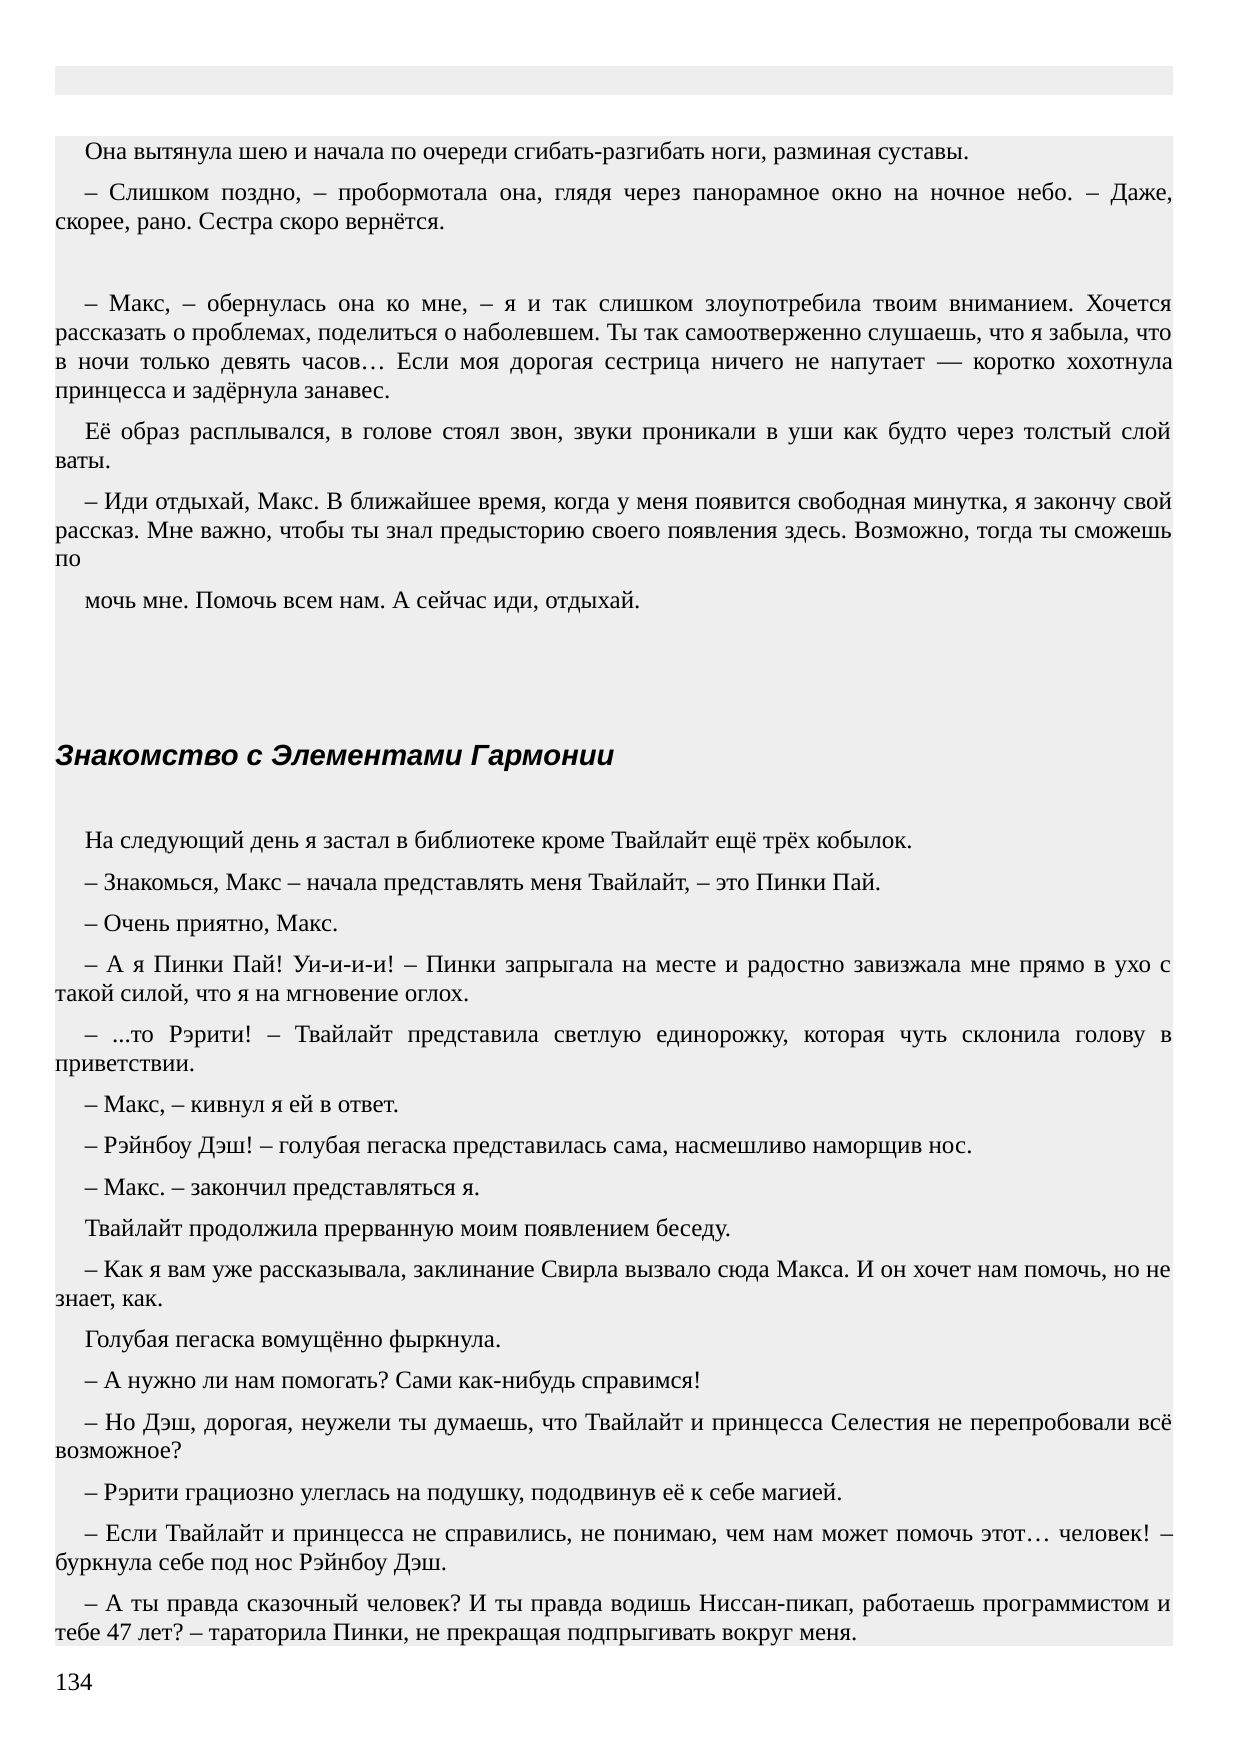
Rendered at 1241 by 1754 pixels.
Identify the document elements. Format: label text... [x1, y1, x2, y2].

text Она вытянула шею и начала по очереди сгибать-разгибать ноги, разминая суставы. [55, 136, 1173, 165]
text Твайлайт продолжила прерванную моим появлением беседу. [55, 1213, 1173, 1242]
text – Как я вам уже рассказывала, заклинание Свирла вызвало сюда Макса. И он хочет нам помочь, но не знает, как. [55, 1254, 1173, 1312]
text – ...то Рэрити! – Твайлайт представила светлую единорожку, которая чуть склонила голову в приветствии. [55, 1019, 1173, 1077]
text Её образ расплывался, в голове стоял звон, звуки проникали в уши как будто через толстый слой ваты. [55, 416, 1173, 473]
text На следующий день я застал в библиотеке кроме Твайлайт ещё трёх кобылок. [55, 826, 1173, 854]
text – А нужно ли нам помогать? Сами как-нибудь справимся! [55, 1366, 1173, 1394]
text – Макс. – закончил представляться я. [55, 1172, 1173, 1201]
text – Рэрити грациозно улеглась на подушку, пододвинув её к себе магией. [55, 1477, 1173, 1506]
text – Иди отдыхай, Макс. В ближайшее время, когда у меня появится свободная минутка, я закончу свой рассказ. Мне важно, чтобы ты знал предысторию своего появления здесь. Возможно, тогда ты сможешь по [55, 486, 1173, 572]
text – Очень приятно, Макс. [55, 908, 1173, 937]
text мочь мне. Помочь всем нам. А сейчас иди, отдыхай. [55, 585, 1173, 613]
text – Знакомься, Макс – начала представлять меня Твайлайт, – это Пинки Пай. [55, 867, 1173, 896]
text Голубая пегаска вомущённо фыркнула. [55, 1324, 1173, 1353]
text – Слишком поздно, – пробормотала она, глядя через панорамное окно на ночное небо. – Даже, скорее, рано. Сестра скоро вернётся. [55, 177, 1173, 235]
text – Макс, – кивнул я ей в ответ. [55, 1089, 1173, 1118]
text – А ты правда сказочный человек? И ты правда водишь Ниссан-пикап, работаешь программистом и тебе 47 лет? – тараторила Пинки, не прекращая подпрыгивать вокруг меня. [55, 1588, 1173, 1646]
subtitle Знакомство с Элементами Гармонии [55, 738, 1173, 772]
text – Если Твайлайт и принцесса не справились, не понимаю, чем нам может помочь этот… человек! – буркнула себе под нос Рэйнбоу Дэш. [55, 1518, 1173, 1576]
text – Макс, – обернулась она ко мне, – я и так слишком злоупотребила твоим вниманием. Хочется рассказать о проблемах, поделиться о наболевшем. Ты так самоотверженно слушаешь, что я забыла, что в ночи только девять часов… Если моя дорогая сестрица ничего не напутает — коротко хохотнула принцесса и задёрнула занавес. [55, 288, 1173, 403]
text – Рэйнбоу Дэш! – голубая пегаска представилась сама, насмешливо наморщив нос. [55, 1131, 1173, 1159]
text – А я Пинки Пай! Уи-и-и-и! – Пинки запрыгала на месте и радостно завизжала мне прямо в ухо с такой силой, что я на мгновение оглох. [55, 949, 1173, 1007]
text – Но Дэш, дорогая, неужели ты думаешь, что Твайлайт и принцесса Селестия не перепробовали всё возможное? [55, 1407, 1173, 1464]
